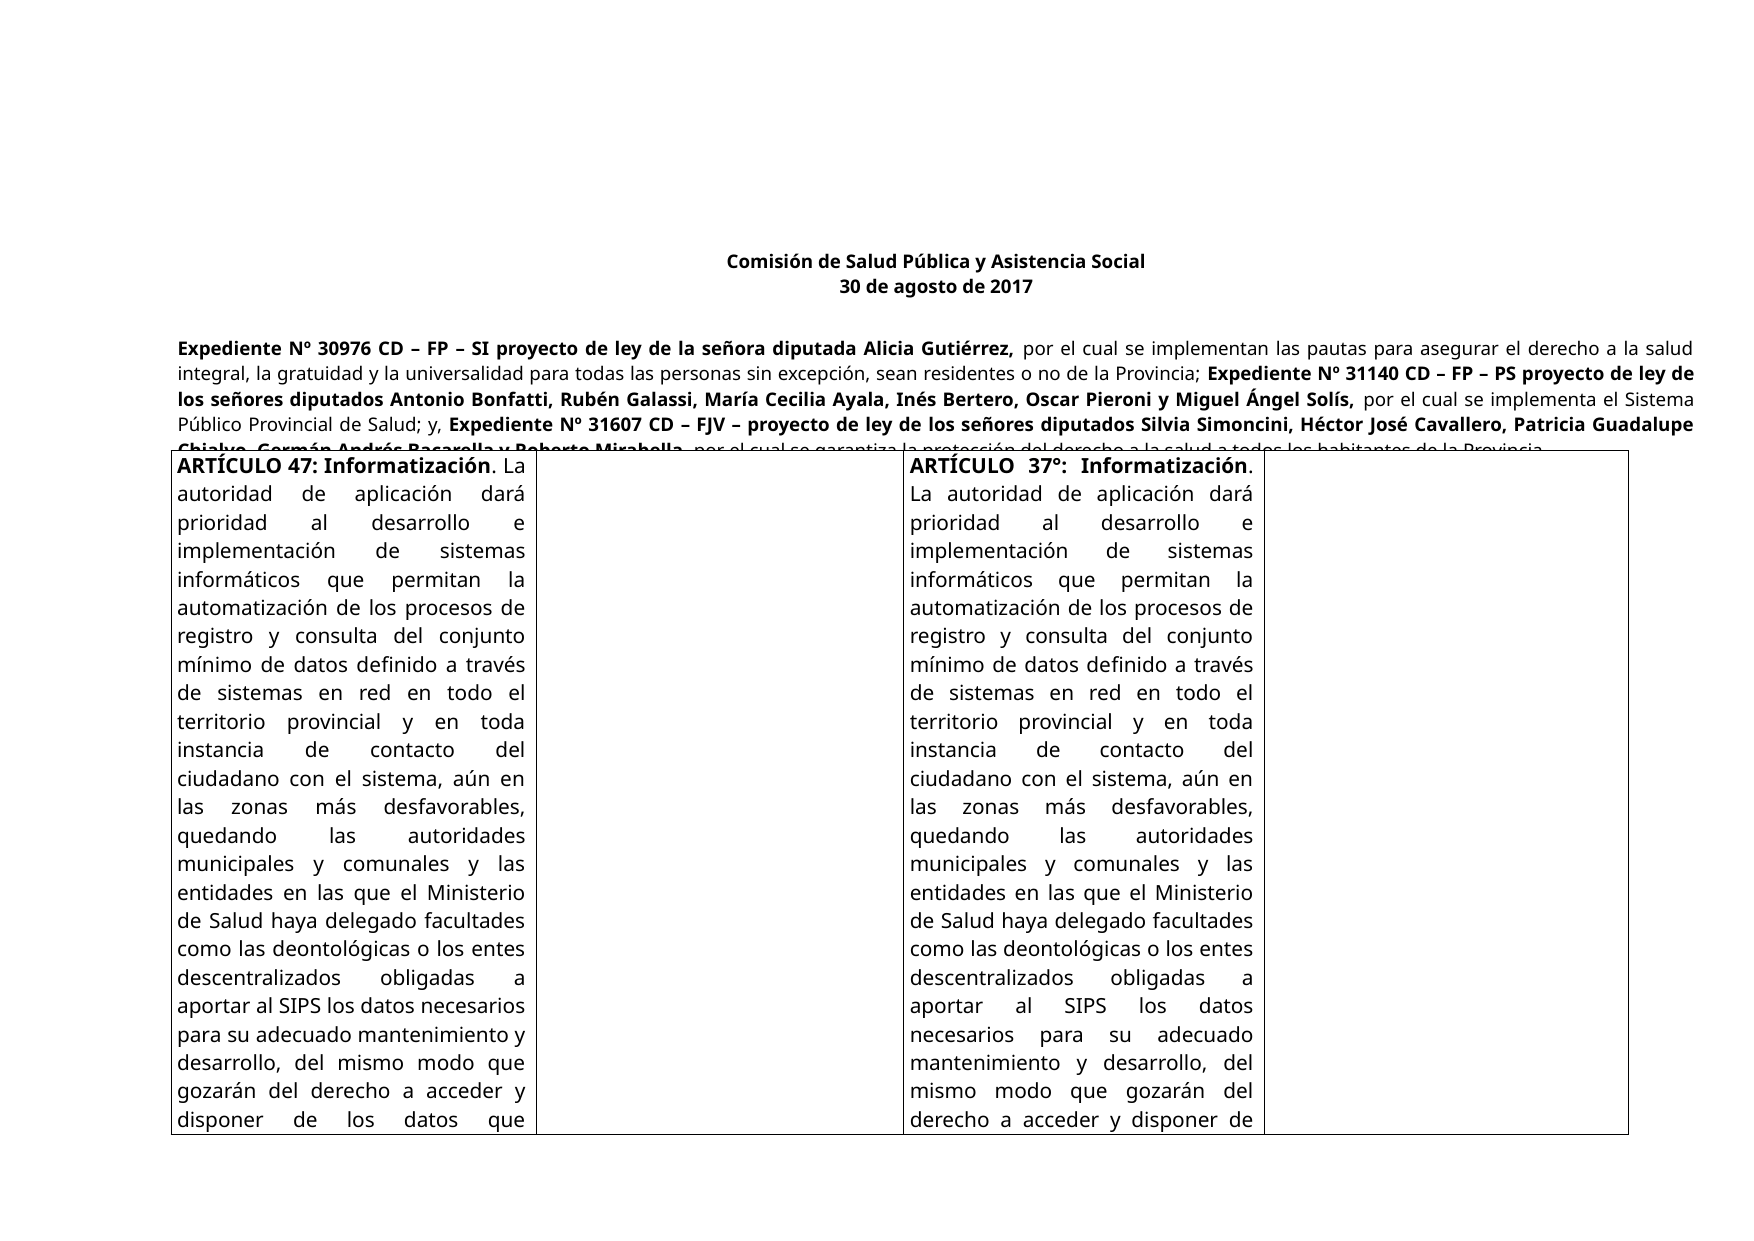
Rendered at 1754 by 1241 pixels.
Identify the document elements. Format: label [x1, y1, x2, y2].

table_cell [537, 451, 903, 1133]
table_cell [1265, 451, 1628, 1133]
